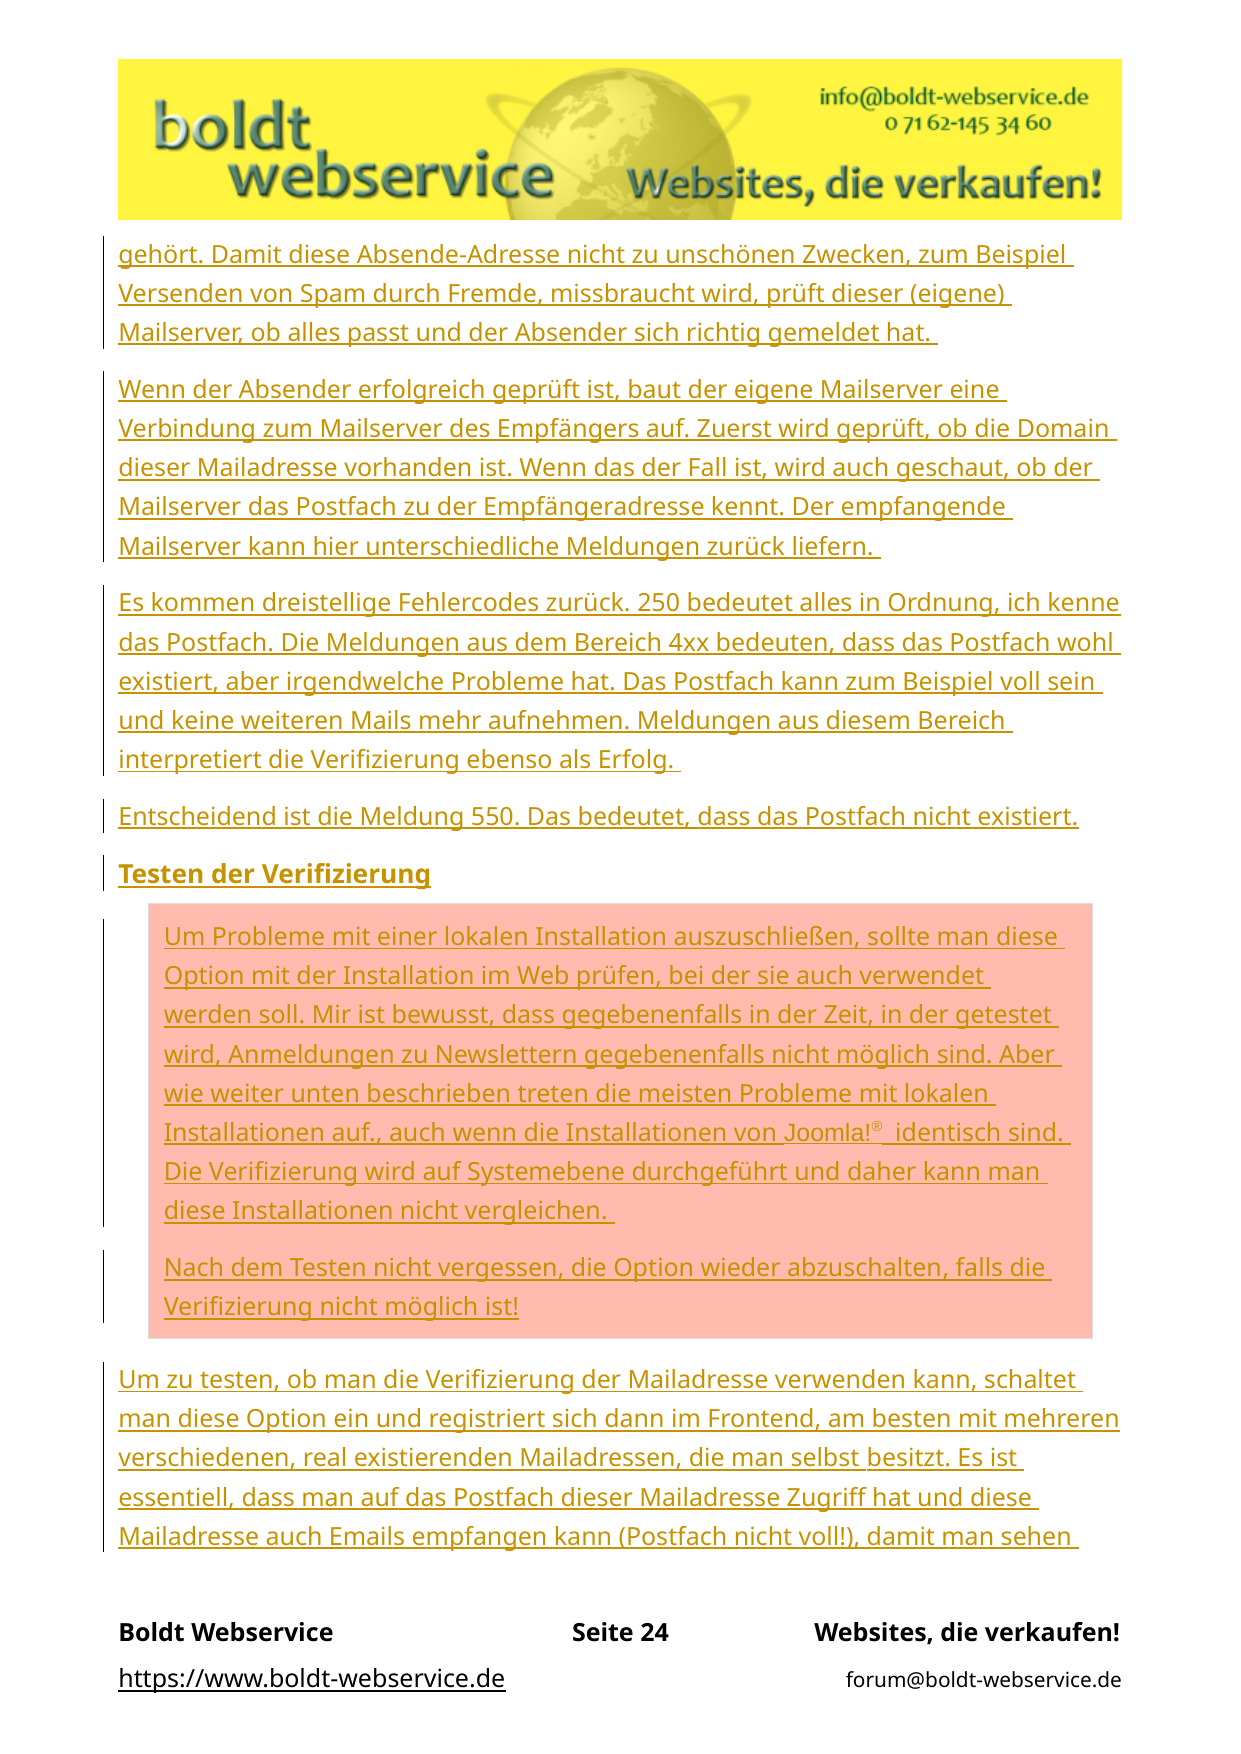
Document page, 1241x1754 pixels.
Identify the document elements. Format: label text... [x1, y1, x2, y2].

subtitle Testen der Verifizierung [118, 855, 1122, 891]
text Nach dem Testen nicht vergessen, die Option wieder abzuschalten, falls die Verifizierung nicht möglich ist! [149, 1234, 1092, 1338]
text Es kommen dreistellige Fehlercodes zurück. 250 bedeutet alles in Ordnung, ich kenne das Postfach. Die Meldungen aus dem Bereich 4xx bedeuten, dass das Postfach wohl existiert, aber irgendwelche Probleme hat. Das Postfach kann zum Beispiel voll sein und keine weiteren Mails mehr aufnehmen. Meldungen aus diesem Bereich interpretiert die Verifizierung ebenso als Erfolg. [118, 585, 1122, 776]
text Entscheidend ist die Meldung 550. Das bedeutet, dass das Postfach nicht existiert. [118, 798, 1122, 833]
text Um zu testen, ob man die Verifizierung der Mailadresse verwenden kann, schaltet man diese Option ein und registriert sich dann im Frontend, am besten mit mehreren verschiedenen, real existierenden Mailadressen, die man selbst besitzt. Es ist essentiell, dass man auf das Postfach dieser Mailadresse Zugriff hat und diese Mailadresse auch Emails empfangen kann (Postfach nicht voll!), damit man sehen [118, 1362, 1122, 1552]
picture [118, 59, 1123, 220]
text gehört. Damit diese Absende-Adresse nicht zu unschönen Zwecken, zum Beispiel Versenden von Spam durch Fremde, missbraucht wird, prüft dieser (eigene) Mailserver, ob alles passt und der Absender sich richtig gemeldet hat. [118, 236, 1122, 349]
text Wenn der Absender erfolgreich geprüft ist, baut der eigene Mailserver eine Verbindung zum Mailserver des Empfängers auf. Zuerst wird geprüft, ob die Domain dieser Mailadresse vorhanden ist. Wenn das der Fall ist, wird auch geschaut, ob der Mailserver das Postfach zu der Empfängeradresse kennt. Der empfangende Mailserver kann hier unterschiedliche Meldungen zurück liefern. [118, 371, 1122, 562]
text Um Probleme mit einer lokalen Installation auszuschließen, sollte man diese Option mit der Installation im Web prüfen, bei der sie auch verwendet werden soll. Mir ist bewusst, dass gegebenenfalls in der Zeit, in der getestet wird, Anmeldungen zu Newslettern gegebenenfalls nicht möglich sind. Aber wie weiter unten beschrieben treten die meisten Probleme mit lokalen Installationen auf., auch wenn die Installationen von Joomla!® identisch sind. Die Verifizierung wird auf Systemebene durchgeführt und daher kann man diese Installationen nicht vergleichen. [149, 904, 1092, 1227]
